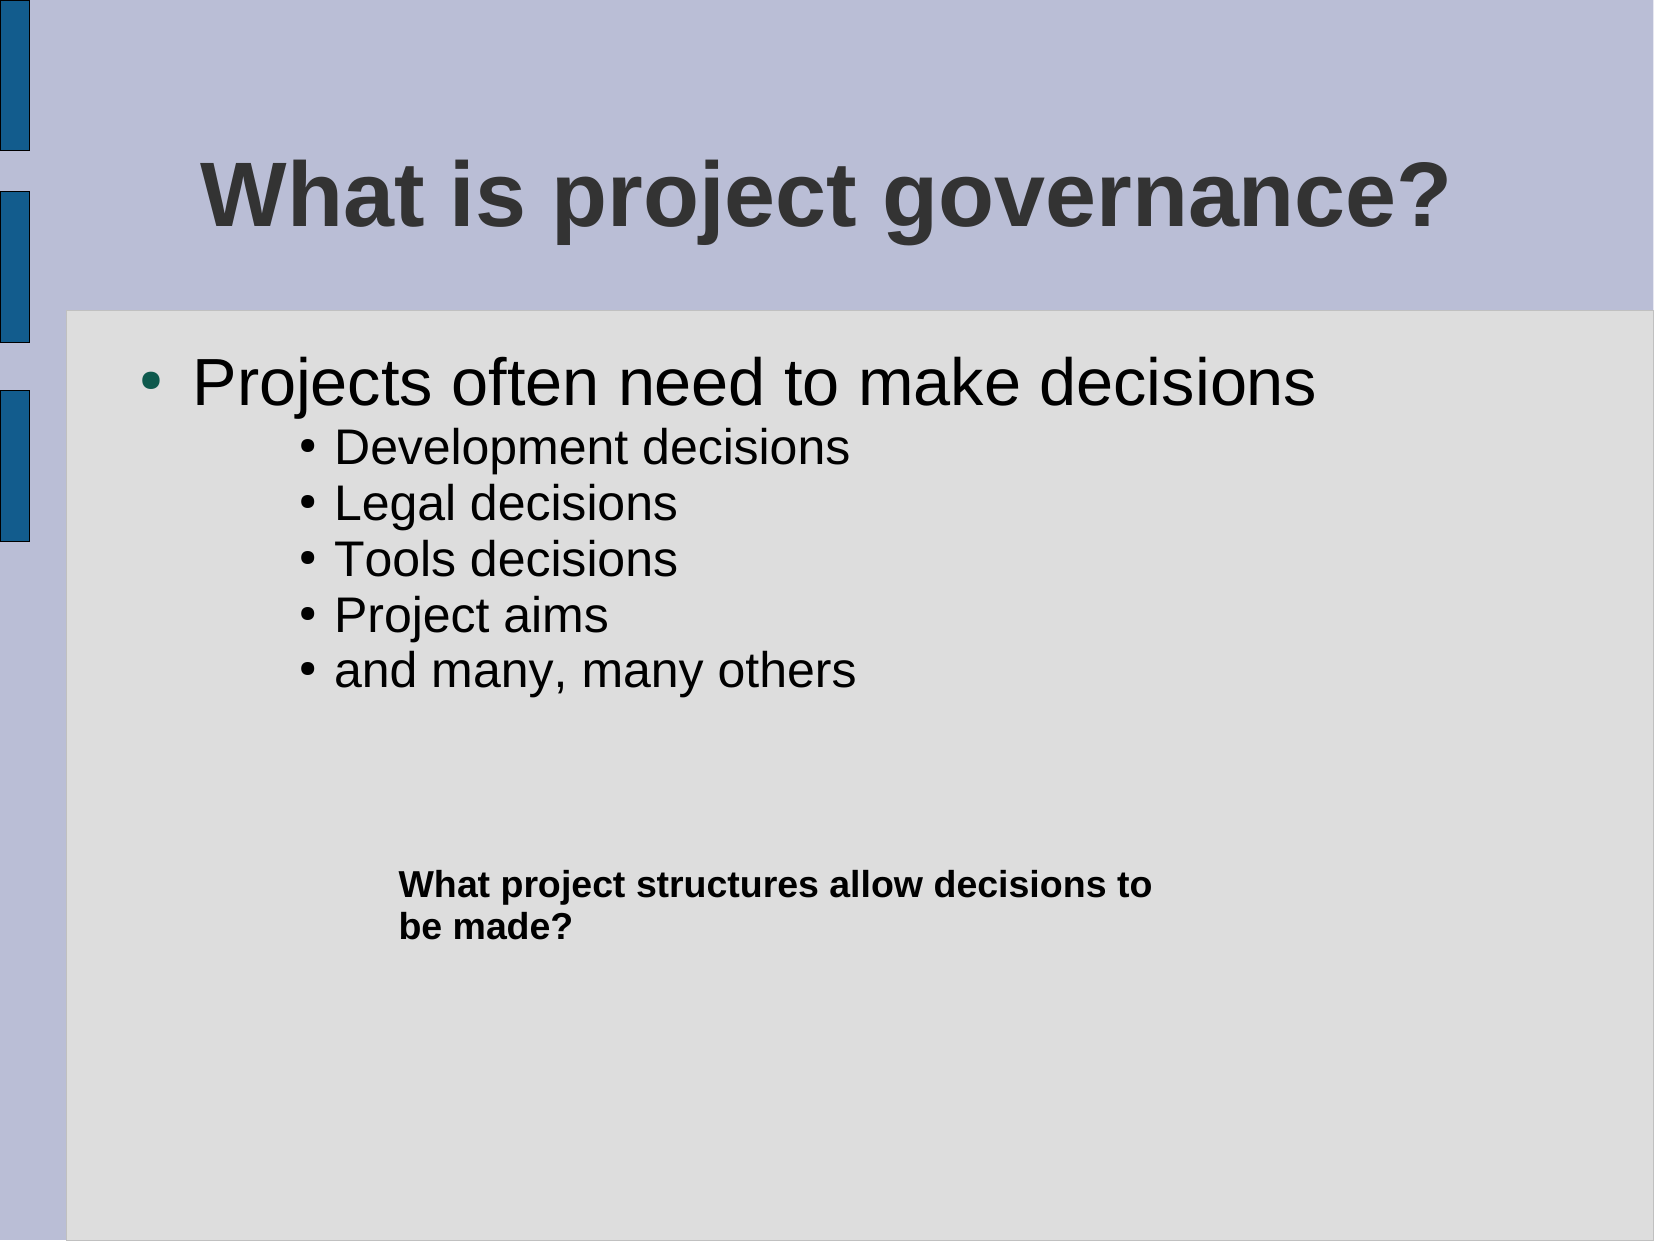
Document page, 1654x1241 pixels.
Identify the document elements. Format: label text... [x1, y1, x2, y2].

list Projects often need to make decisions Development decisions Legal decisions Tools decisions Project aims and many, many others [121, 344, 1534, 1112]
title What is project governance? [121, 91, 1534, 299]
text_box What project structures allow decisions to be made? [383, 856, 1211, 956]
